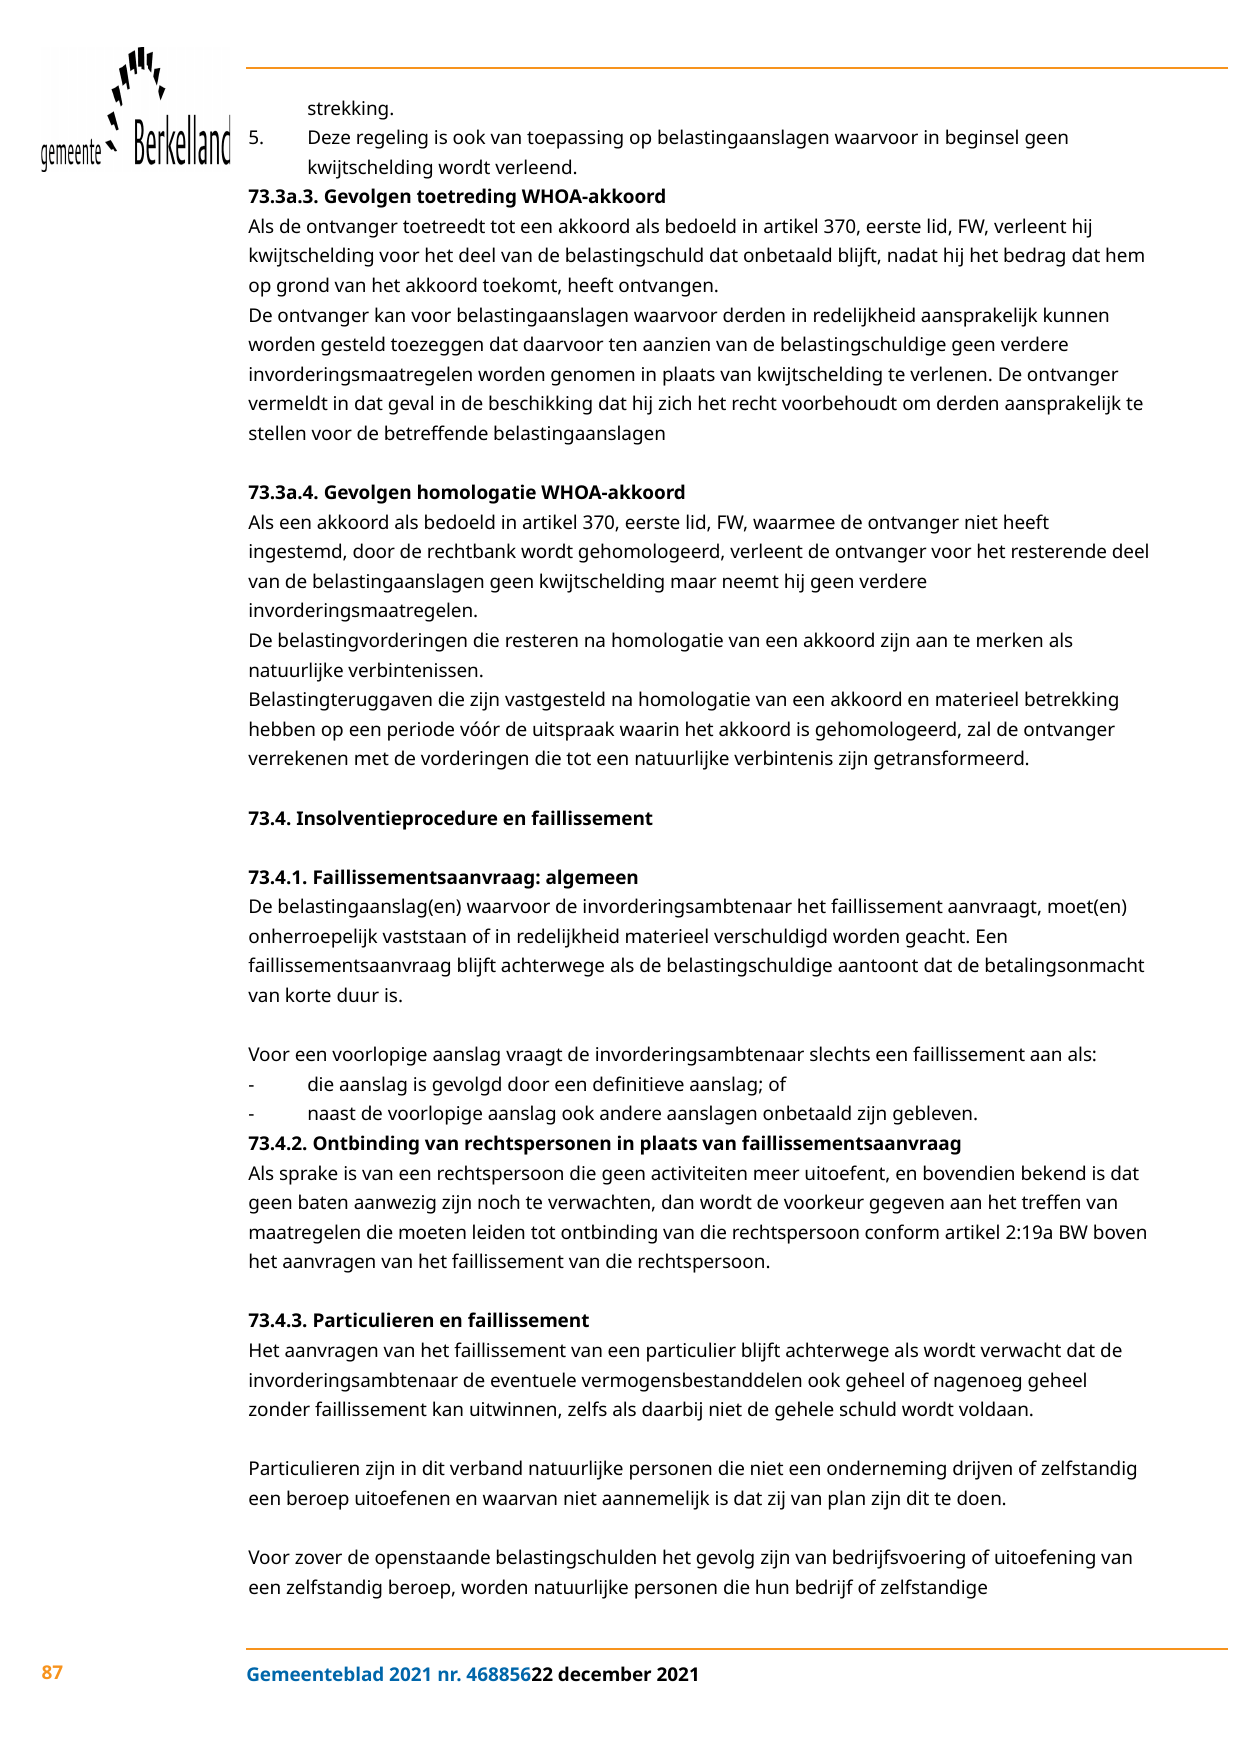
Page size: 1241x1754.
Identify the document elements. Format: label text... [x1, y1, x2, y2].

text De ontvanger kan voor belastingaanslagen waarvoor derden in redelijkheid aansprakelijk kunnen [248, 302, 1152, 328]
text Voor een voorlopige aanslag vraagt de invorderingsambtenaar slechts een faillissement aan als: [248, 1041, 1152, 1067]
text 73.4.1. Faillissementsaanvraag: algemeen [248, 864, 1152, 890]
text Als sprake is van een rechtspersoon die geen activiteiten meer uitoefent, en bovendien bekend is dat geen baten aanwezig zijn noch te verwachten, dan wordt de voorkeur gegeven aan het treffen van maatregelen die moeten leiden tot ontbinding van die rechtspersoon conform artikel 2:19a BW boven het aanvragen van het faillissement van die rechtspersoon. [248, 1160, 1152, 1274]
list Deze regeling is ook van toepassing op belastingaanslagen waarvoor in beginsel geen kwijtschelding wordt verleend. [248, 124, 1152, 180]
list naast de voorlopige aanslag ook andere aanslagen onbetaald zijn gebleven. [248, 1101, 1152, 1126]
picture [41, 47, 231, 172]
list die aanslag is gevolgd door een definitieve aanslag; of [248, 1071, 1152, 1097]
text 73.4. Insolventieprocedure en faillissement [248, 805, 1152, 831]
text Als een akkoord als bedoeld in artikel 370, eerste lid, FW, waarmee de ontvanger niet heeft ingestemd, door de rechtbank wordt gehomologeerd, verleent de ontvanger voor het resterende deel van de belastingaanslagen geen kwijtschelding maar neemt hij geen verdere invorderingsmaatregelen. [248, 509, 1152, 623]
text 73.4.2. Ontbinding van rechtspersonen in plaats van faillissementsaanvraag [248, 1130, 1152, 1156]
text Particulieren zijn in dit verband natuurlijke personen die niet een onderneming drijven of zelfstandig een beroep uitoefenen en waarvan niet aannemelijk is dat zij van plan zijn dit te doen. [248, 1456, 1152, 1511]
text Belastingteruggaven die zijn vastgesteld na homologatie van een akkoord en materieel betrekking hebben op een periode vóór de uitspraak waarin het akkoord is gehomologeerd, zal de ontvanger verrekenen met de vorderingen die tot een natuurlijke verbintenis zijn getransformeerd. [248, 686, 1152, 771]
text Voor zover de openstaande belastingschulden het gevolg zijn van bedrijfsvoering of uitoefening van een zelfstandig beroep, worden natuurlijke personen die hun bedrijf of zelfstandige [248, 1544, 1152, 1600]
text Als de ontvanger toetreedt tot een akkoord als bedoeld in artikel 370, eerste lid, FW, verleent hij kwijtschelding voor het deel van de belastingschuld dat onbetaald blijft, nadat hij het bedrag dat hem op grond van het akkoord toekomt, heeft ontvangen. [248, 213, 1152, 298]
text worden gesteld toezeggen dat daarvoor ten aanzien van de belastingschuldige geen verdere invorderingsmaatregelen worden genomen in plaats van kwijtschelding te verlenen. De ontvanger vermeldt in dat geval in de beschikking dat hij zich het recht voorbehoudt om derden aansprakelijk te stellen voor de betreffende belastingaanslagen [248, 331, 1152, 446]
text De belastingvorderingen die resteren na homologatie van een akkoord zijn aan te merken als natuurlijke verbintenissen. [248, 627, 1152, 683]
list strekking. [248, 95, 1152, 121]
text Het aanvragen van het faillissement van een particulier blijft achterwege als wordt verwacht dat de invorderingsambtenaar de eventuele vermogensbestanddelen ook geheel of nagenoeg geheel zonder faillissement kan uitwinnen, zelfs als daarbij niet de gehele schuld wordt voldaan. [248, 1337, 1152, 1422]
text 73.4.3. Particulieren en faillissement [248, 1308, 1152, 1333]
text De belastingaanslag(en) waarvoor de invorderingsambtenaar het faillissement aanvraagt, moet(en) onherroepelijk vaststaan of in redelijkheid materieel verschuldigd worden geacht. Een faillissementsaanvraag blijft achterwege als de belastingschuldige aantoont dat de betalingsonmacht van korte duur is. [248, 893, 1152, 1008]
text 73.3a.4. Gevolgen homologatie WHOA-akkoord [248, 479, 1152, 505]
text 73.3a.3. Gevolgen toetreding WHOA-akkoord [248, 183, 1152, 209]
